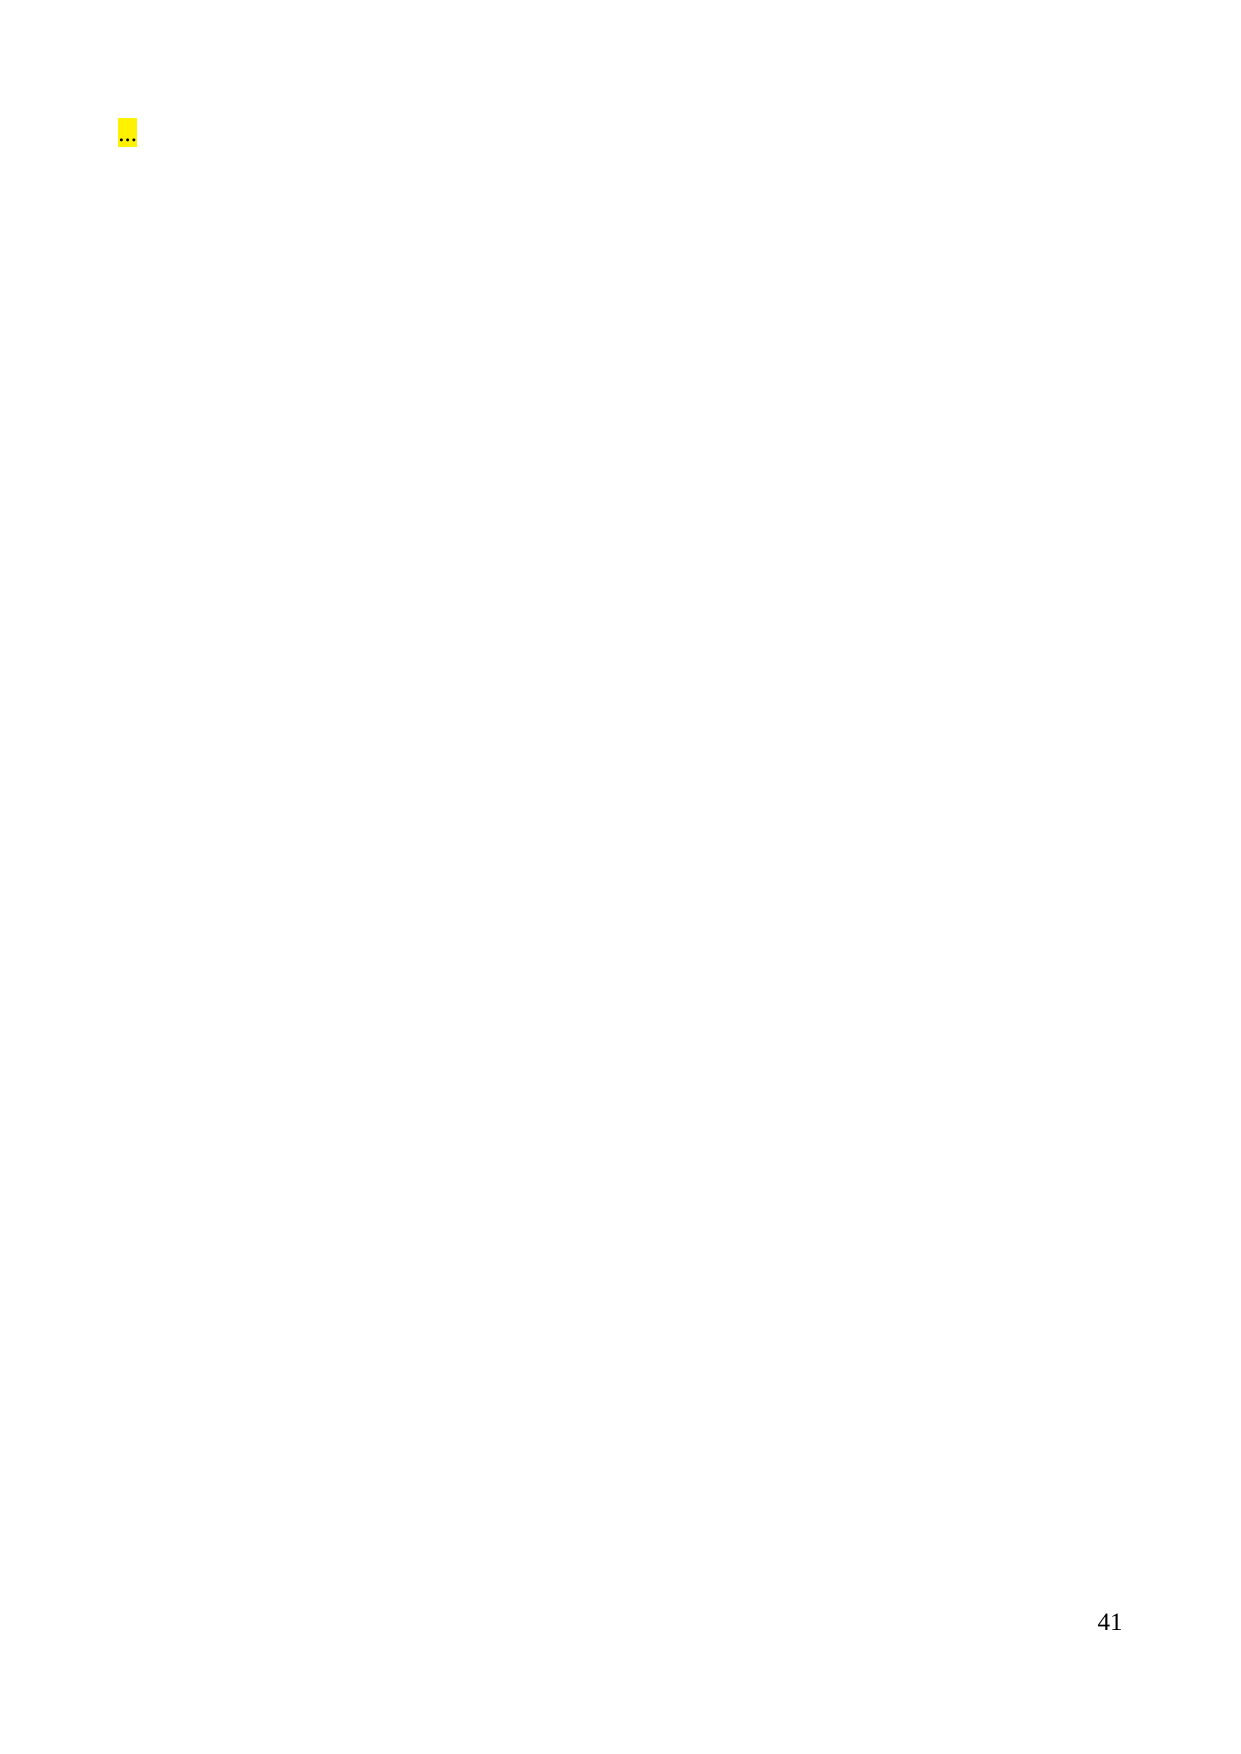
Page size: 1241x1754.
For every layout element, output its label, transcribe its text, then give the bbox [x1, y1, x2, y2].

text ... [118, 118, 1122, 147]
